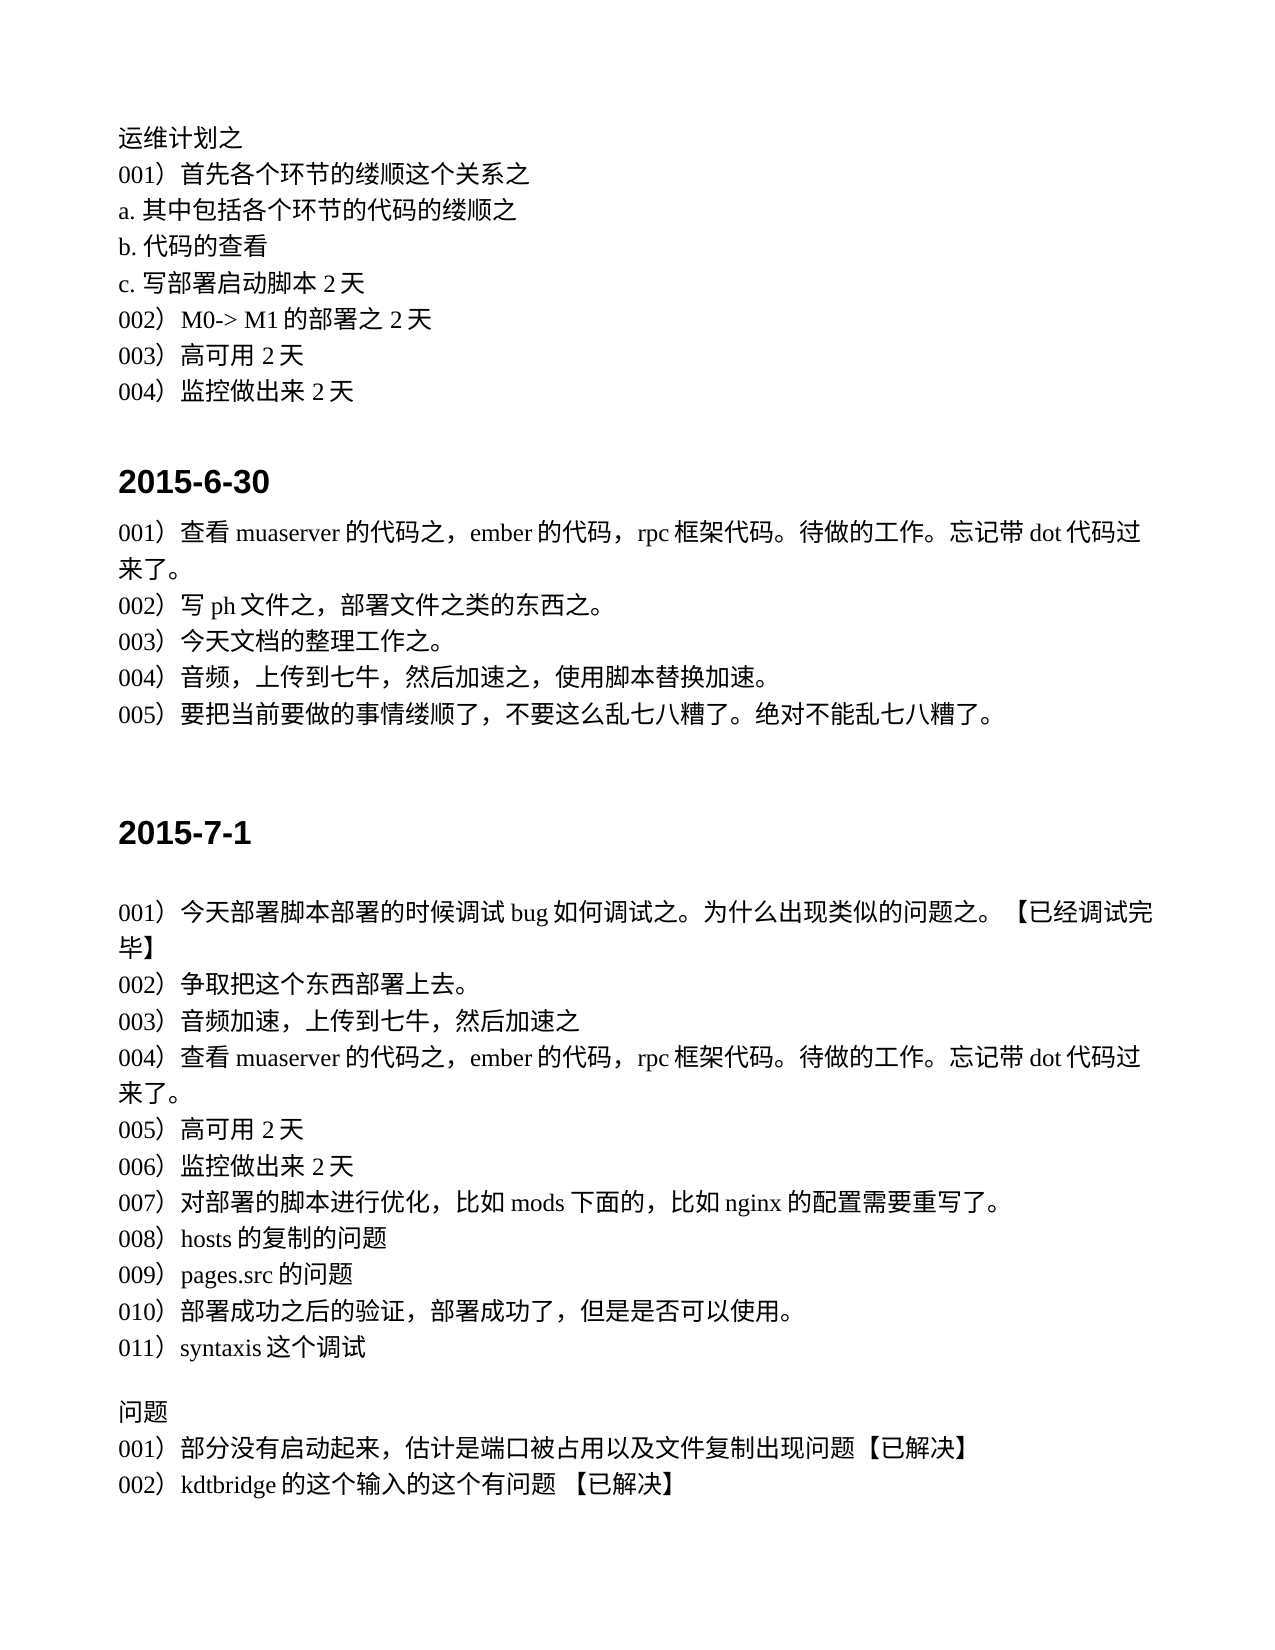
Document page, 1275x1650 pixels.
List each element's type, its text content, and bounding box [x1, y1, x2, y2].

text 004）查看muaserver的代码之，ember的代码，rpc框架代码。待做的工作。忘记带dot代码过来了。 [118, 1037, 1157, 1110]
text 001）首先各个环节的缕顺这个关系之 [118, 154, 1157, 191]
text 002）争取把这个东西部署上去。 [118, 965, 1157, 1001]
text 001）今天部署脚本部署的时候调试bug如何调试之。为什么出现类似的问题之。【已经调试完毕】 [118, 892, 1157, 965]
text 004）音频，上传到七牛，然后加速之，使用脚本替换加速。 [118, 658, 1157, 694]
text 001）部分没有启动起来，估计是端口被占用以及文件复制出现问题【已解决】 [118, 1429, 1157, 1465]
text 003）音频加速，上传到七牛，然后加速之 [118, 1001, 1157, 1037]
text 问题 [118, 1392, 1157, 1429]
text 002）kdtbridge的这个输入的这个有问题 【已解决】 [118, 1465, 1157, 1501]
text 003）今天文档的整理工作之。 [118, 622, 1157, 658]
text a. 其中包括各个环节的代码的缕顺之 [118, 191, 1157, 227]
text 008）hosts的复制的问题 [118, 1219, 1157, 1255]
text 运维计划之 [118, 118, 1157, 154]
text 001）查看muaserver的代码之，ember的代码，rpc框架代码。待做的工作。忘记带dot代码过来了。 [118, 513, 1157, 585]
text 011）syntaxis这个调试 [118, 1327, 1157, 1364]
text c. 写部署启动脚本 2天 [118, 263, 1157, 299]
text 006）监控做出来 2天 [118, 1146, 1157, 1182]
text b. 代码的查看 [118, 227, 1157, 263]
text 002）写ph文件之，部署文件之类的东西之。 [118, 585, 1157, 622]
text 005）要把当前要做的事情缕顺了，不要这么乱七八糟了。绝对不能乱七八糟了。 [118, 694, 1157, 730]
text 004）监控做出来 2天 [118, 372, 1157, 408]
subtitle 2015-6-30 [118, 462, 1157, 500]
text 005）高可用 2天 [118, 1110, 1157, 1146]
text 003）高可用 2天 [118, 336, 1157, 372]
text 002）M0-> M1的部署之 2天 [118, 299, 1157, 336]
subtitle 2015-7-1 [118, 813, 1157, 851]
text 010）部署成功之后的验证，部署成功了，但是是否可以使用。 [118, 1291, 1157, 1327]
text 007）对部署的脚本进行优化，比如mods下面的，比如nginx的配置需要重写了。 [118, 1182, 1157, 1219]
text 009）pages.src的问题 [118, 1255, 1157, 1291]
